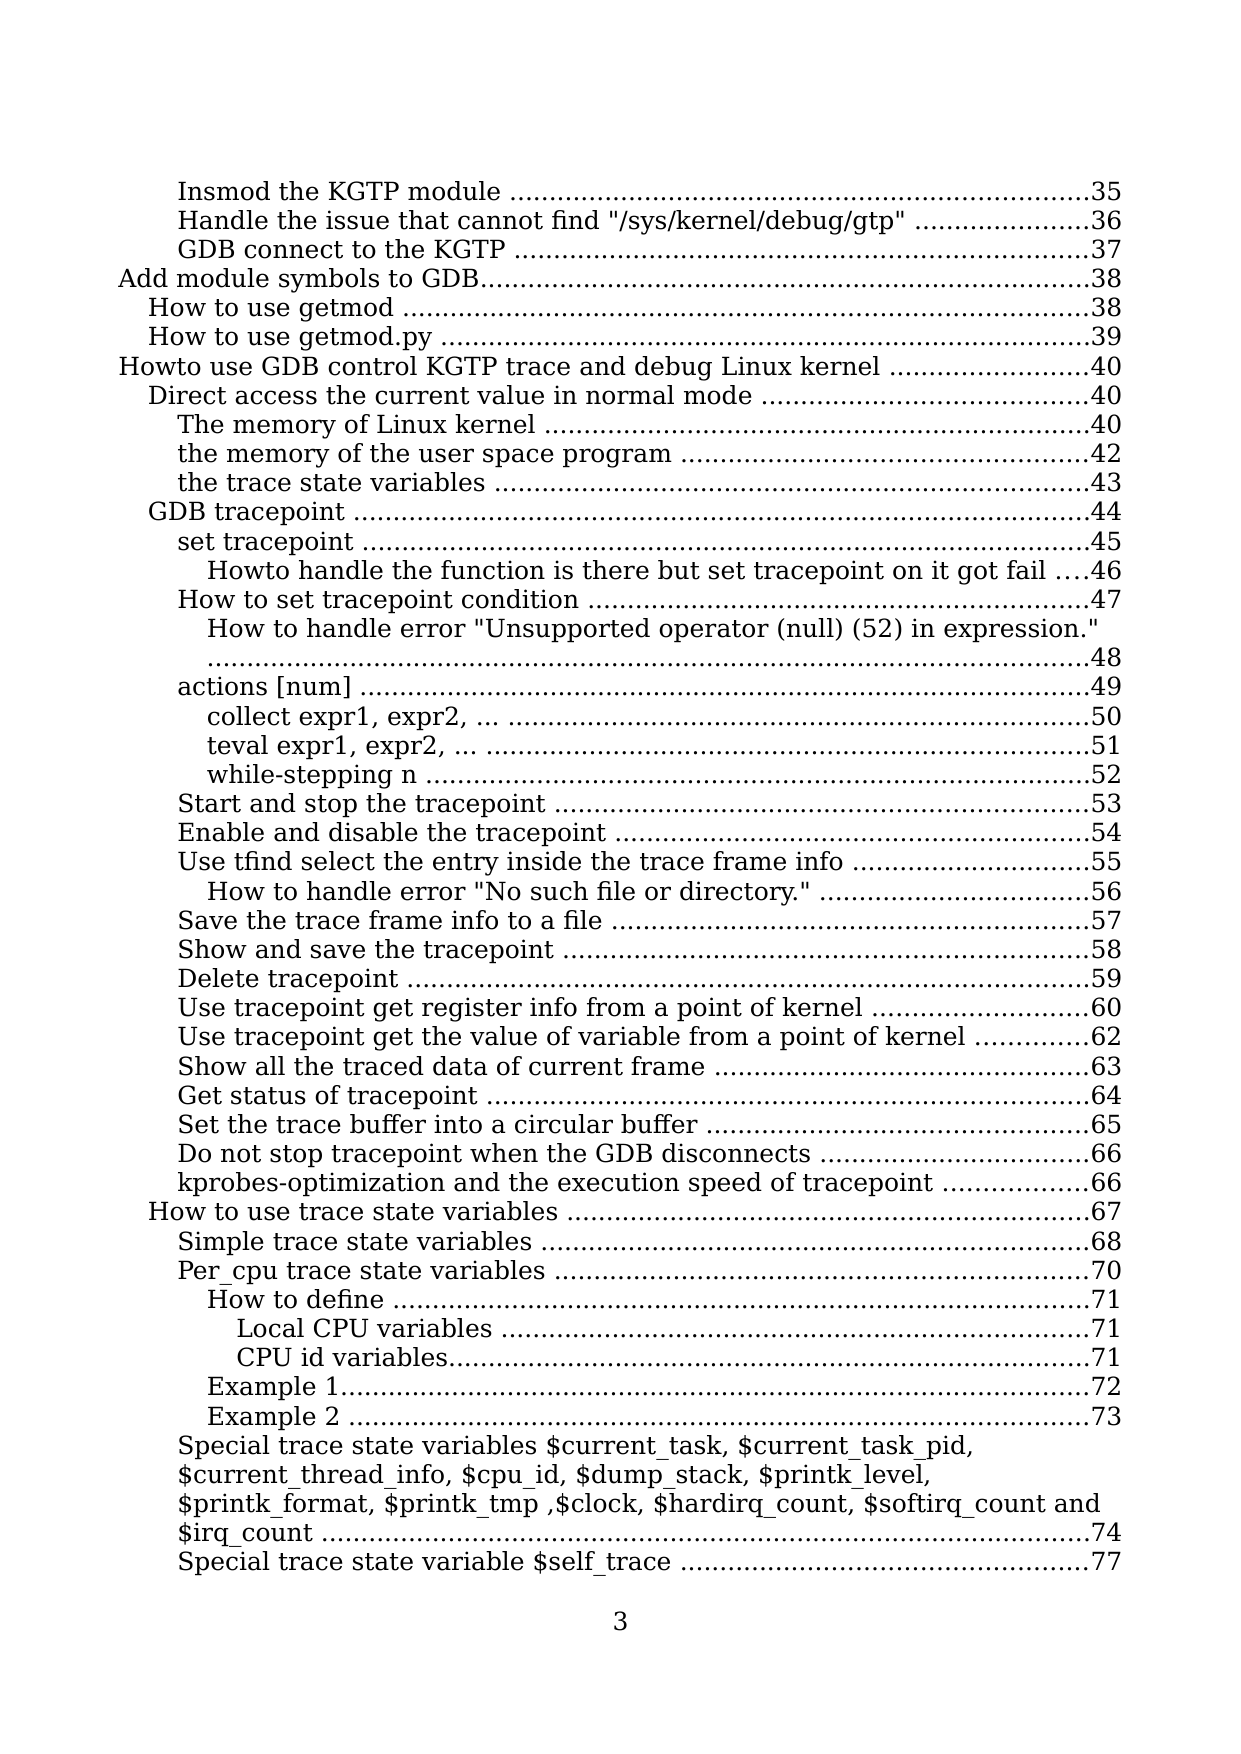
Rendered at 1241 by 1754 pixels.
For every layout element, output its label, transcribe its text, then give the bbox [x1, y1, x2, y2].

text Special trace state variable $self_trace 77 [177, 1548, 1122, 1577]
text Delete tracepoint 59 [177, 964, 1122, 993]
text Howto use GDB control KGTP trace and debug Linux kernel 40 [118, 352, 1122, 381]
text set tracepoint 45 [177, 527, 1122, 556]
text the memory of the user space program 42 [177, 439, 1122, 468]
text Get status of tracepoint 64 [177, 1081, 1122, 1110]
text How to use trace state variables 67 [148, 1198, 1122, 1227]
text actions [num] 49 [177, 673, 1122, 702]
text Use tracepoint get the value of variable from a point of kernel 62 [177, 1023, 1122, 1052]
text Save the trace frame info to a file 57 [177, 906, 1122, 935]
text How to handle error "Unsupported operator (null) (52) in expression." 48 [207, 614, 1122, 673]
text How to set tracepoint condition 47 [177, 585, 1122, 614]
text Show and save the tracepoint 58 [177, 935, 1122, 964]
text GDB connect to the KGTP 37 [177, 235, 1122, 264]
text Per_cpu trace state variables 70 [177, 1256, 1122, 1285]
text Show all the traced data of current frame 63 [177, 1052, 1122, 1081]
text Use tracepoint get register info from a point of kernel 60 [177, 993, 1122, 1023]
text teval expr1, expr2, ... 51 [207, 731, 1122, 760]
text Set the trace buffer into a circular buffer 65 [177, 1110, 1122, 1139]
text The memory of Linux kernel 40 [177, 410, 1122, 439]
text Direct access the current value in normal mode 40 [148, 381, 1122, 410]
text CPU id variables 71 [236, 1343, 1122, 1373]
text How to use getmod.py 39 [148, 323, 1122, 352]
text Insmod the KGTP module 35 [177, 177, 1122, 206]
text GDB tracepoint 44 [148, 498, 1122, 527]
text Handle the issue that cannot find "/sys/kernel/debug/gtp" 36 [177, 206, 1122, 235]
text Start and stop the tracepoint 53 [177, 789, 1122, 818]
text Do not stop tracepoint when the GDB disconnects 66 [177, 1139, 1122, 1168]
text Simple trace state variables 68 [177, 1227, 1122, 1256]
text Example 1 72 [207, 1373, 1122, 1402]
text kprobes-optimization and the execution speed of tracepoint 66 [177, 1168, 1122, 1198]
text while-stepping n 52 [207, 760, 1122, 789]
text Local CPU variables 71 [236, 1314, 1122, 1343]
text Add module symbols to GDB 38 [118, 264, 1122, 293]
text Howto handle the function is there but set tracepoint on it got fail 46 [207, 556, 1122, 585]
text collect expr1, expr2, ... 50 [207, 702, 1122, 731]
text Example 2 73 [207, 1402, 1122, 1431]
text Use tfind select the entry inside the trace frame info 55 [177, 848, 1122, 877]
text Enable and disable the tracepoint 54 [177, 818, 1122, 848]
text How to use getmod 38 [148, 293, 1122, 323]
text How to handle error "No such file or directory." 56 [207, 877, 1122, 906]
text Special trace state variables $current_task, $current_task_pid, $current_thread_info, $cpu_id, $dump_stack, $printk_level, $printk_format, $printk_tmp ,$clock, $hardirq_count, $softirq_count and $irq_count 74 [177, 1431, 1122, 1548]
text the trace state variables 43 [177, 468, 1122, 498]
text How to define 71 [207, 1285, 1122, 1314]
